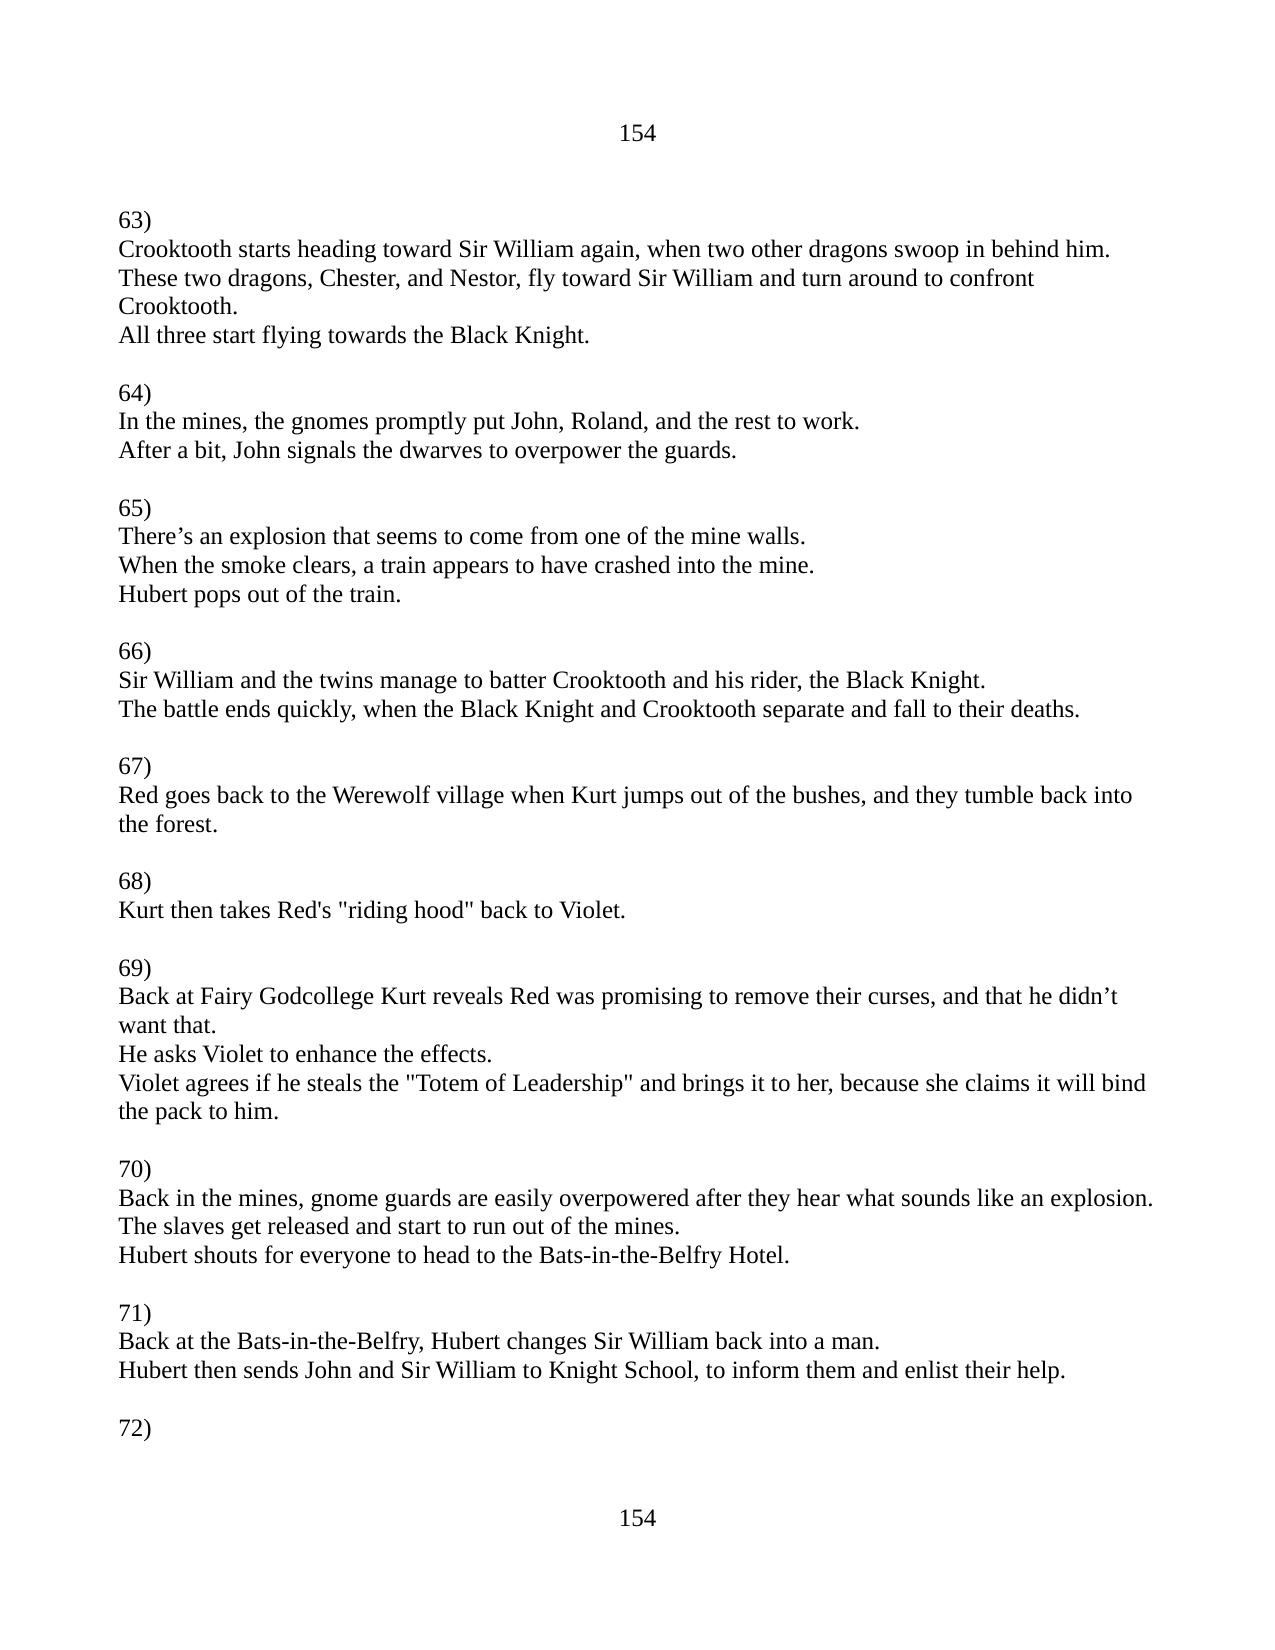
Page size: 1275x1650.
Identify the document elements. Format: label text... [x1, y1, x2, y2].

text Violet agrees if he steals the "Totem of Leadership" and brings it to her, because she claims it will bind the pack to him. [118, 1068, 1157, 1125]
text In the mines, the gnomes promptly put John, Roland, and the rest to work. [118, 406, 1157, 435]
text Hubert then sends John and Sir William to Knight School, to inform them and enlist their help. [118, 1355, 1157, 1384]
text 70) [118, 1154, 1157, 1183]
text 68) [118, 866, 1157, 895]
text When the smoke clears, a train appears to have crashed into the mine. [118, 550, 1157, 579]
text 63) [118, 205, 1157, 234]
text These two dragons, Chester, and Nestor, fly toward Sir William and turn around to confront Crooktooth. [118, 263, 1157, 320]
text The slaves get released and start to run out of the mines. [118, 1211, 1157, 1240]
text 71) [118, 1298, 1157, 1326]
text Back at Fairy Godcollege Kurt reveals Red was promising to remove their curses, and that he didn’t want that. [118, 981, 1157, 1039]
text Red goes back to the Werewolf village when Kurt jumps out of the bushes, and they tumble back into the forest. [118, 780, 1157, 838]
text 67) [118, 751, 1157, 780]
text Crooktooth starts heading toward Sir William again, when two other dragons swoop in behind him. [118, 234, 1157, 263]
text All three start flying towards the Black Knight. [118, 320, 1157, 349]
text Back at the Bats-in-the-Belfry, Hubert changes Sir William back into a man. [118, 1326, 1157, 1355]
text 65) [118, 493, 1157, 521]
text 64) [118, 378, 1157, 406]
text Hubert shouts for everyone to head to the Bats-in-the-Belfry Hotel. [118, 1240, 1157, 1269]
text After a bit, John signals the dwarves to overpower the guards. [118, 435, 1157, 464]
text 72) [118, 1413, 1157, 1441]
text There’s an explosion that seems to come from one of the mine walls. [118, 521, 1157, 550]
text The battle ends quickly, when the Black Knight and Crooktooth separate and fall to their deaths. [118, 694, 1157, 723]
text 69) [118, 953, 1157, 981]
text Kurt then takes Red's "riding hood" back to Violet. [118, 895, 1157, 924]
text 66) [118, 636, 1157, 665]
text Sir William and the twins manage to batter Crooktooth and his rider, the Black Knight. [118, 665, 1157, 694]
text Back in the mines, gnome guards are easily overpowered after they hear what sounds like an explosion. [118, 1183, 1157, 1211]
text He asks Violet to enhance the effects. [118, 1039, 1157, 1068]
text Hubert pops out of the train. [118, 579, 1157, 608]
